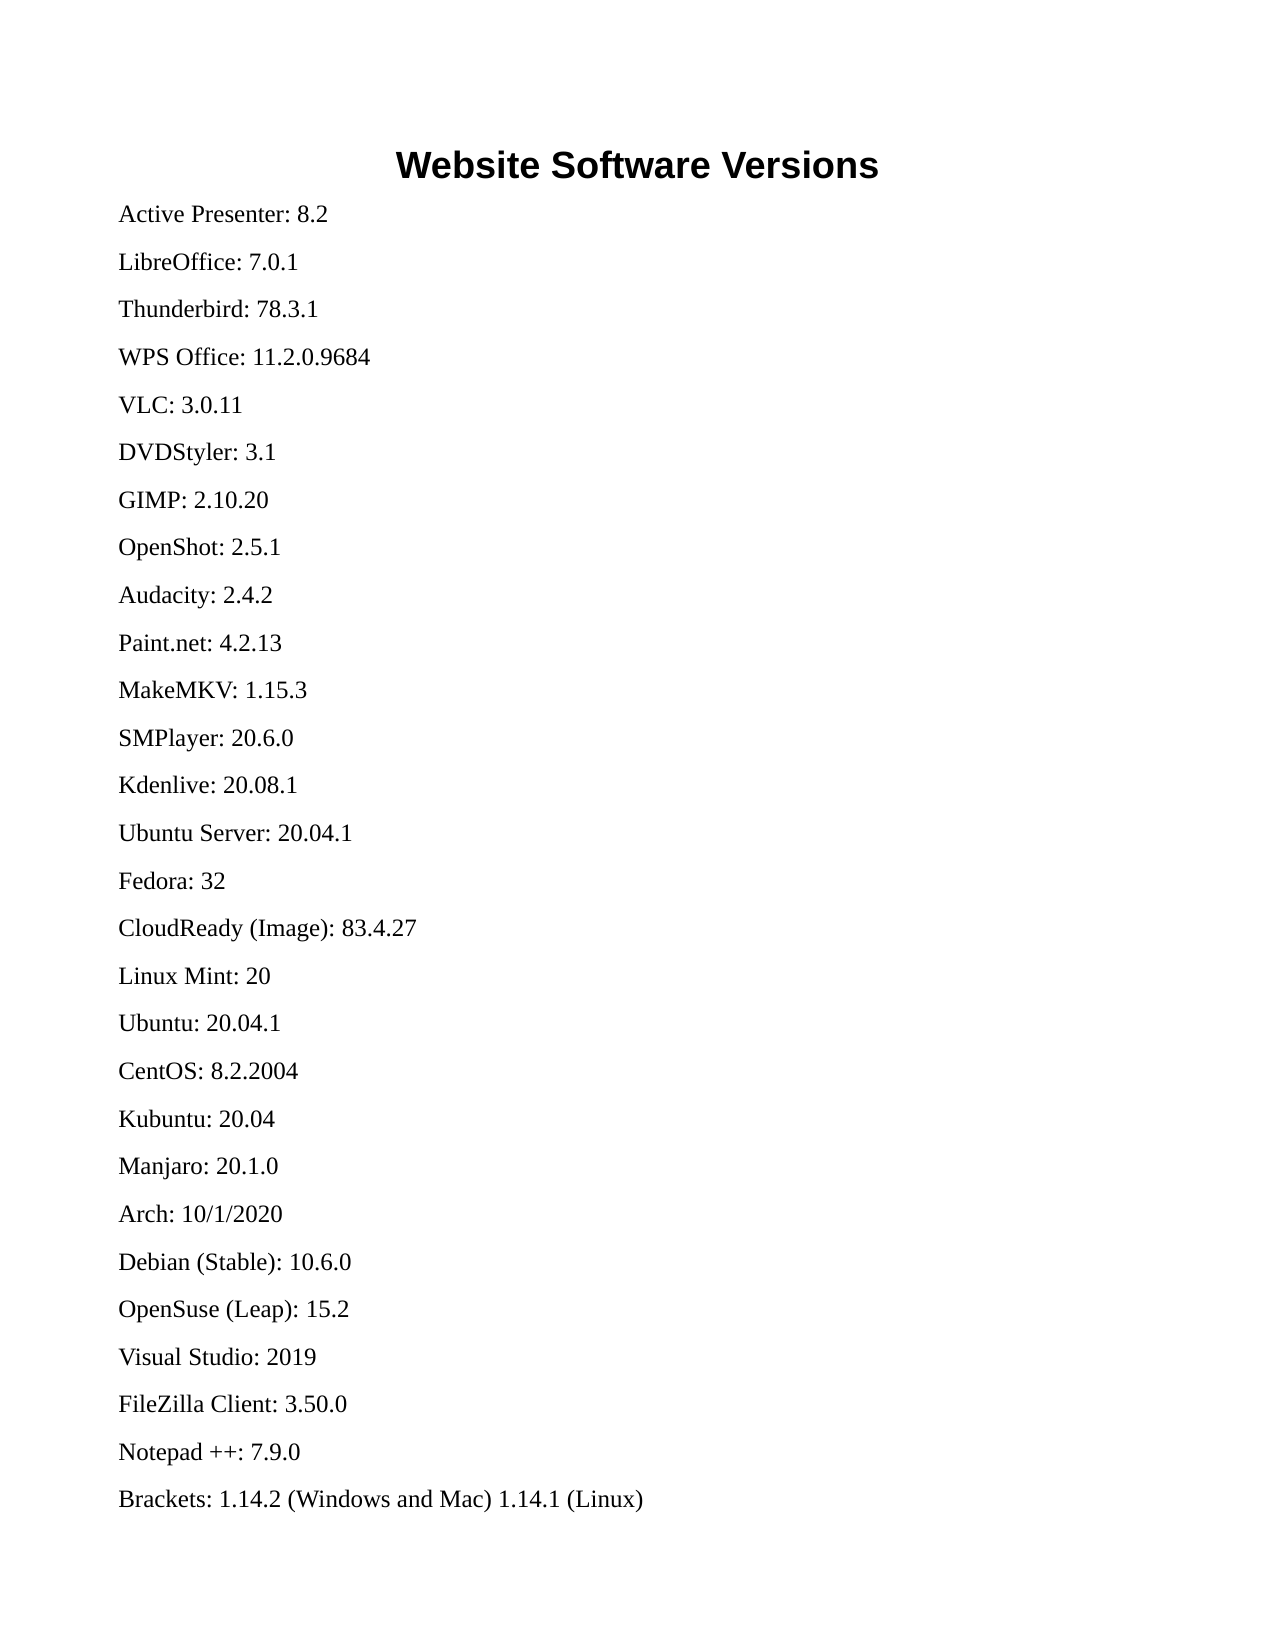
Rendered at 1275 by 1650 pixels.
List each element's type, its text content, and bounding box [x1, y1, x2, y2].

text Kdenlive: 20.08.1 [118, 771, 1157, 799]
text Thunderbird: 78.3.1 [118, 294, 1157, 323]
text OpenSuse (Leap): 15.2 [118, 1294, 1157, 1323]
text VLC: 3.0.11 [118, 390, 1157, 418]
text OpenShot: 2.5.1 [118, 532, 1157, 561]
text Ubuntu: 20.04.1 [118, 1008, 1157, 1037]
text WPS Office: 11.2.0.9684 [118, 342, 1157, 371]
text CentOS: 8.2.2004 [118, 1056, 1157, 1085]
text Debian (Stable): 10.6.0 [118, 1247, 1157, 1275]
text Notepad ++: 7.9.0 [118, 1437, 1157, 1466]
text CloudReady (Image): 83.4.27 [118, 913, 1157, 942]
text Linux Mint: 20 [118, 961, 1157, 990]
text Visual Studio: 2019 [118, 1342, 1157, 1371]
text Fedora: 32 [118, 866, 1157, 894]
text LibreOffice: 7.0.1 [118, 247, 1157, 276]
text Kubuntu: 20.04 [118, 1104, 1157, 1132]
text GIMP: 2.10.20 [118, 485, 1157, 514]
text MakeMKV: 1.15.3 [118, 675, 1157, 704]
text Paint.net: 4.2.13 [118, 628, 1157, 656]
text Ubuntu Server: 20.04.1 [118, 818, 1157, 847]
text Manjaro: 20.1.0 [118, 1151, 1157, 1180]
text Arch: 10/1/2020 [118, 1199, 1157, 1228]
text Active Presenter: 8.2 [118, 199, 1157, 228]
text DVDStyler: 3.1 [118, 437, 1157, 466]
subtitle Website Software Versions [118, 143, 1157, 187]
text SMPlayer: 20.6.0 [118, 723, 1157, 752]
text Brackets: 1.14.2 (Windows and Mac) 1.14.1 (Linux) [118, 1484, 1157, 1513]
text FileZilla Client: 3.50.0 [118, 1389, 1157, 1418]
text Audacity: 2.4.2 [118, 580, 1157, 609]
